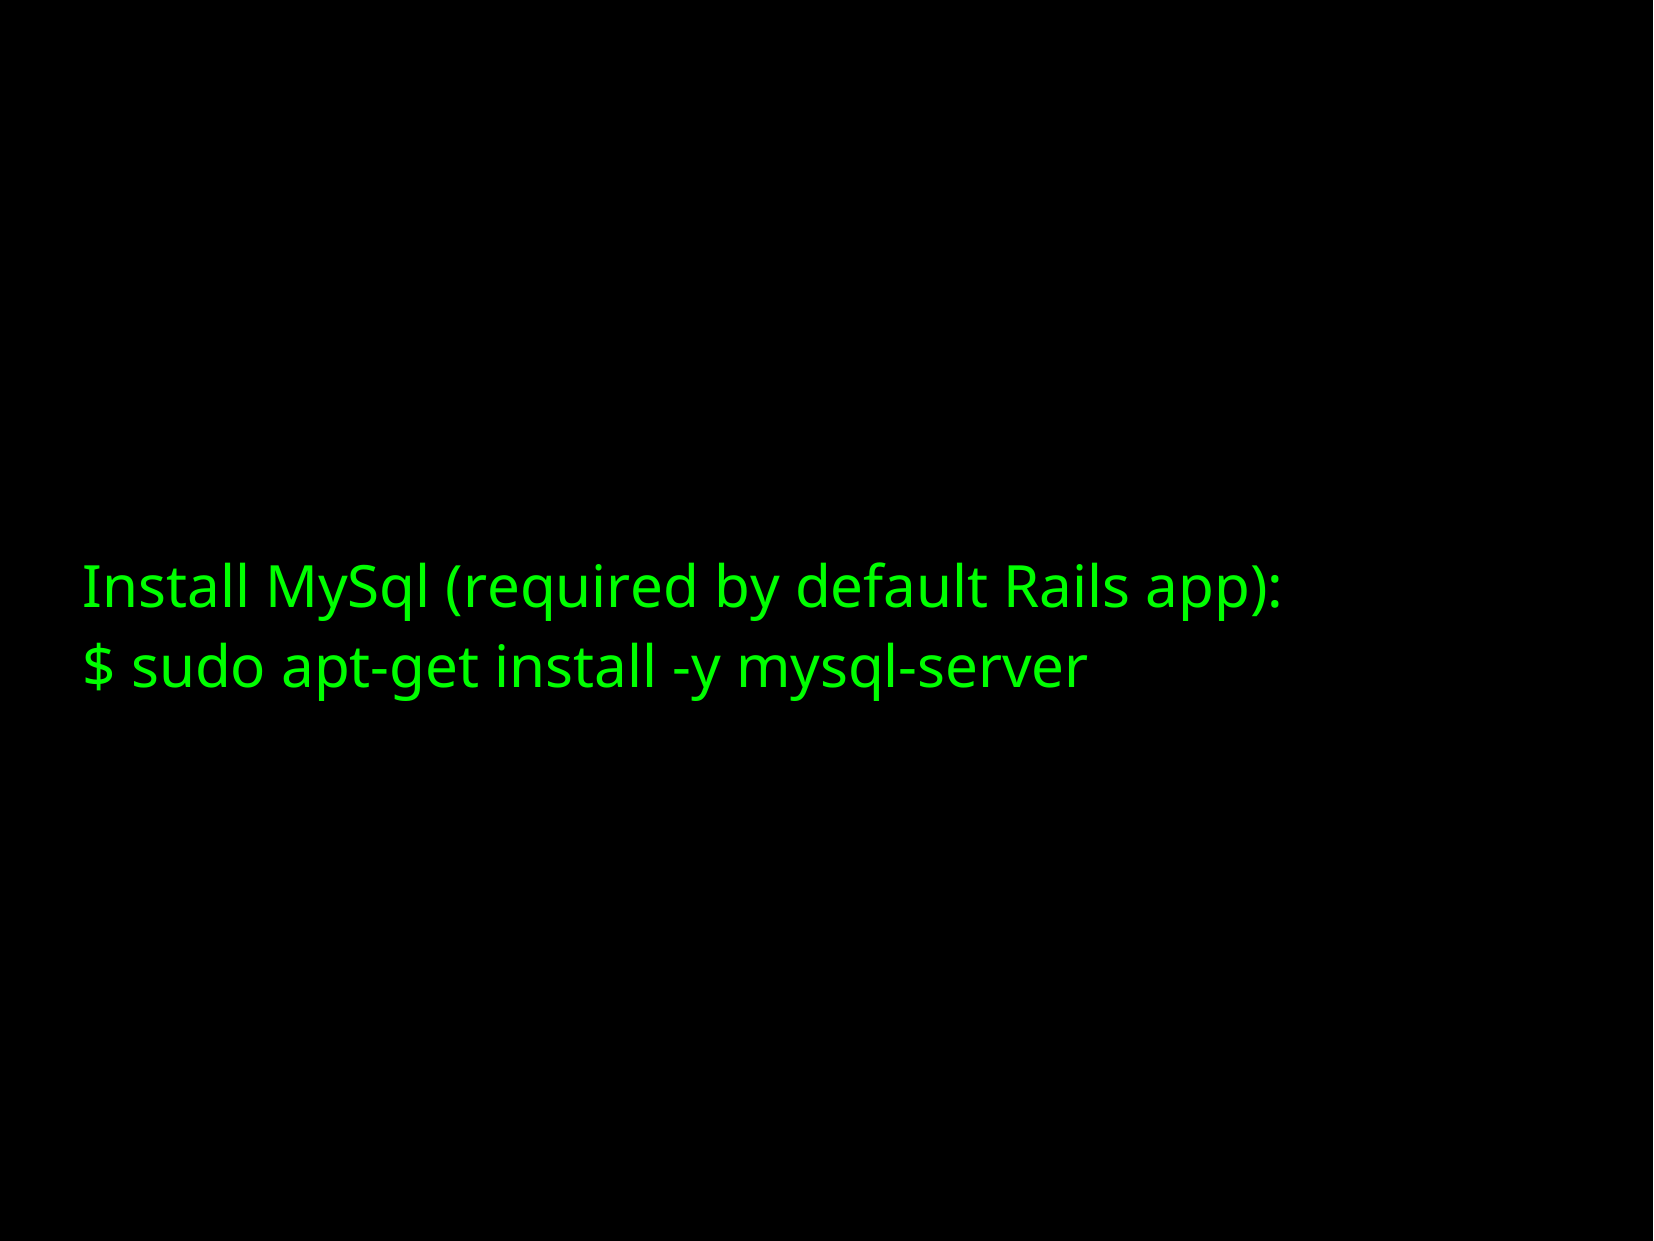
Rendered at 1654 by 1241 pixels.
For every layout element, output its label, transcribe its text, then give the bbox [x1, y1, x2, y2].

title Install MySql (required by default Rails app): $ sudo apt-get install -y mysql-server [82, 49, 1571, 1201]
